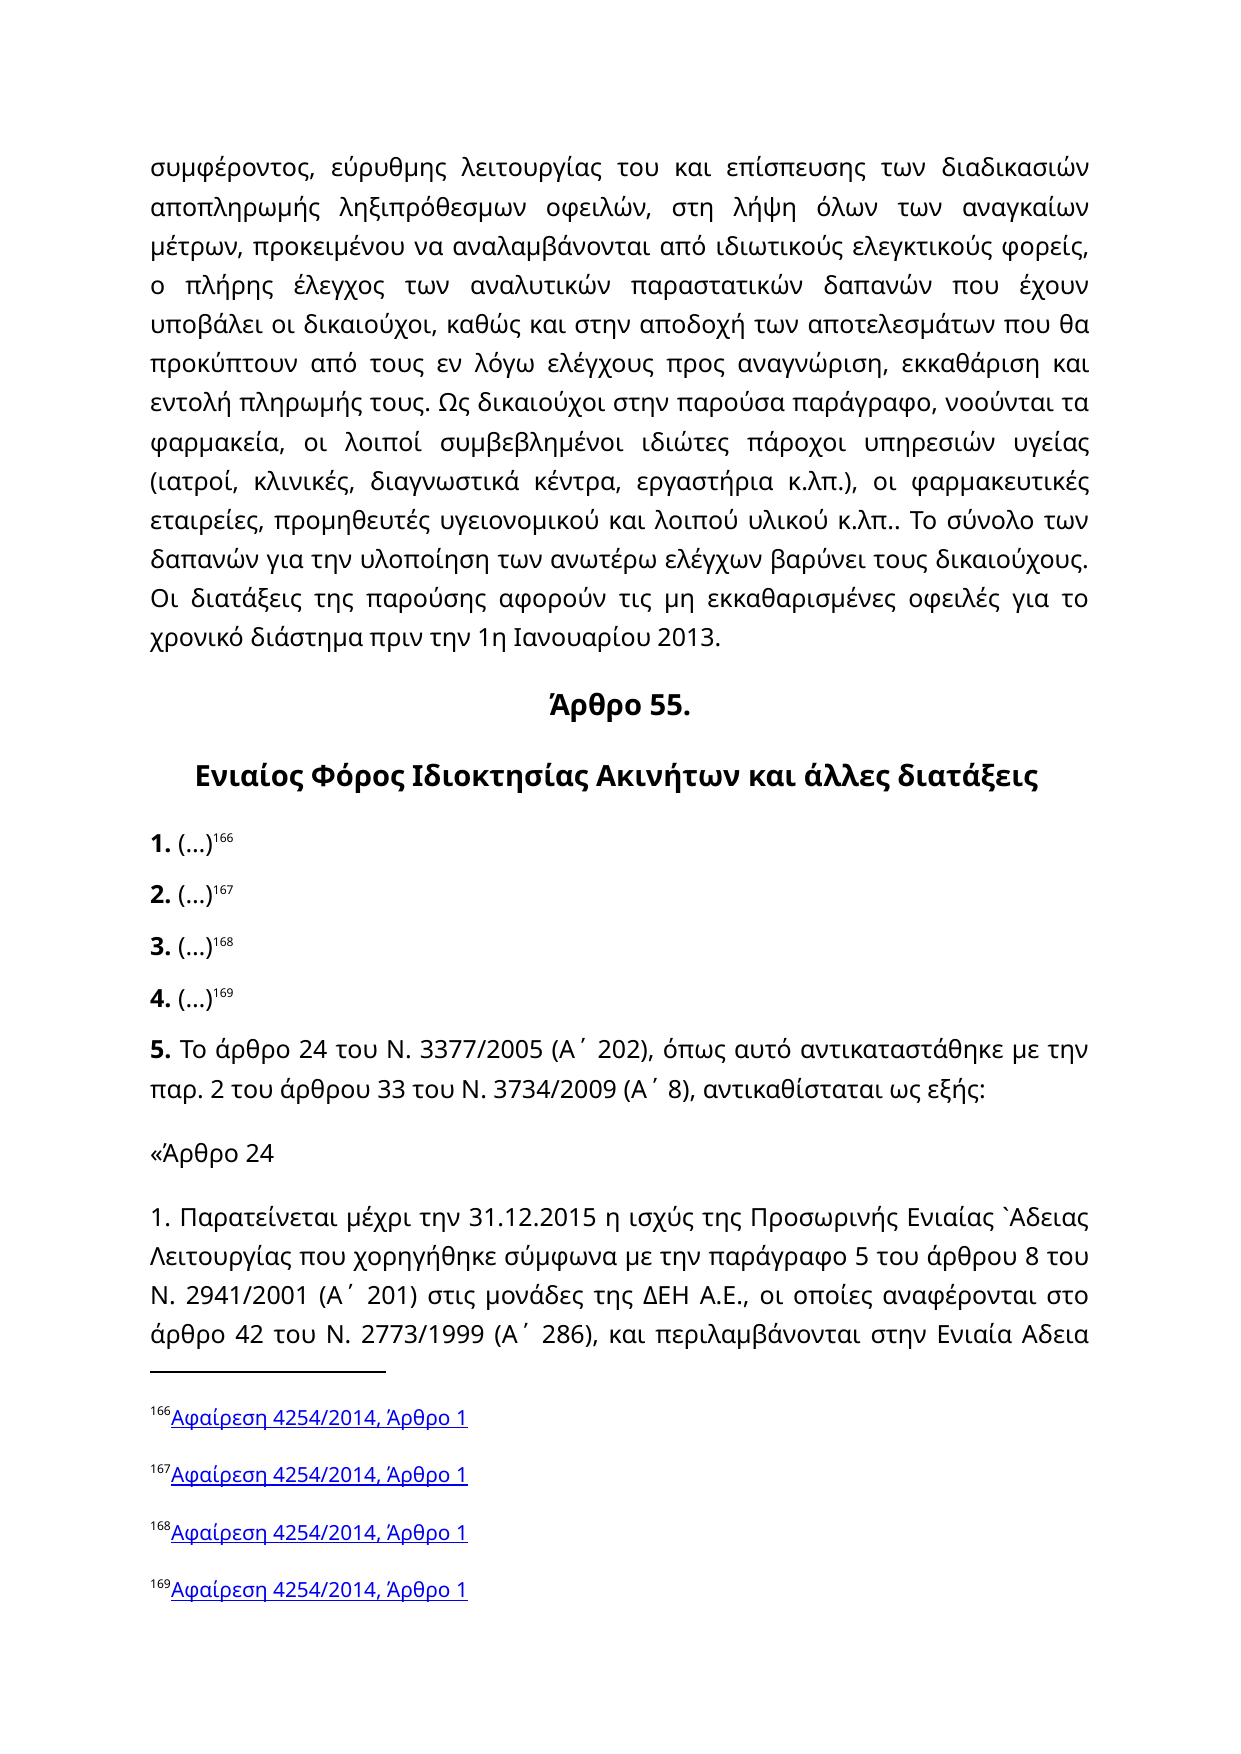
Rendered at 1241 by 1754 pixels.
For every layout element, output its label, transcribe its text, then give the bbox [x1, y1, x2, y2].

subtitle Άρθρο 55. [150, 684, 1090, 724]
text 1. (…) [150, 825, 1090, 859]
text 5. Το άρθρο 24 του Ν. 3377/2005 (Α΄ 202), όπως αυτό αντικαταστάθηκε με την παρ. 2 του άρθρου 33 του Ν. 3734/2009 (Α΄ 8), αντικαθίσταται ως εξής: [150, 1032, 1090, 1105]
text «Άρθρο 24 [150, 1135, 1090, 1169]
text 3. (…) [150, 929, 1090, 963]
text 2. (…) [150, 877, 1090, 911]
text 1. Παρατείνεται μέχρι την 31.12.2015 η ισχύς της Προσωρινής Ενιαίας `Αδειας Λειτουργίας που χορηγήθηκε σύμφωνα με την παράγραφο 5 του άρθρου 8 του Ν. 2941/2001 (Α΄ 201) στις μονάδες της ΔΕΗ Α.Ε., οι οποίες αναφέρονται στο άρθρο 42 του Ν. 2773/1999 (Α΄ 286), και περιλαμβάνονται στην Ενιαία Αδεια [150, 1199, 1090, 1351]
text Αφαίρεση 4254/2014, Άρθρο 1 [150, 1460, 1090, 1489]
text συμφέροντος, εύρυθμης λειτουργίας του και επίσπευσης των διαδικασιών αποπληρωμής ληξιπρόθεσμων οφειλών, στη λήψη όλων των αναγκαίων μέτρων, προκειμένου να αναλαμβάνονται από ιδιωτικούς ελεγκτικούς φορείς, ο πλήρης έλεγχος των αναλυτικών παραστατικών δαπανών που έχουν υποβάλει οι δικαιούχοι, καθώς και στην αποδοχή των αποτελεσμάτων που θα προκύπτουν από τους εν λόγω ελέγχους προς αναγνώριση, εκκαθάριση και εντολή πληρωμής τους. Ως δικαιούχοι στην παρούσα παράγραφο, νοούνται τα φαρμακεία, οι λοιποί συμβεβλημένοι ιδιώτες πάροχοι υπηρεσιών υγείας (ιατροί, κλινικές, διαγνωστικά κέντρα, εργαστήρια κ.λπ.), οι φαρμακευτικές εταιρείες, προμηθευτές υγειονομικού και λοιπού υλικού κ.λπ.. Το σύνολο των δαπανών για την υλοποίηση των ανωτέρω ελέγχων βαρύνει τους δικαιούχους. Οι διατάξεις της παρούσης αφορούν τις μη εκκαθαρισμένες οφειλές για το χρονικό διάστημα πριν την 1η Ιανουαρίου 2013. [150, 150, 1090, 654]
text Αφαίρεση 4254/2014, Άρθρο 1 [150, 1518, 1090, 1546]
text Αφαίρεση 4254/2014, Άρθρο 1 [150, 1576, 1090, 1604]
subtitle Ενιαίος Φόρος Ιδιοκτησίας Ακινήτων και άλλες διατάξεις [150, 755, 1090, 794]
text 4. (…) [150, 980, 1090, 1014]
text Αφαίρεση 4254/2014, Άρθρο 1 [150, 1403, 1090, 1431]
